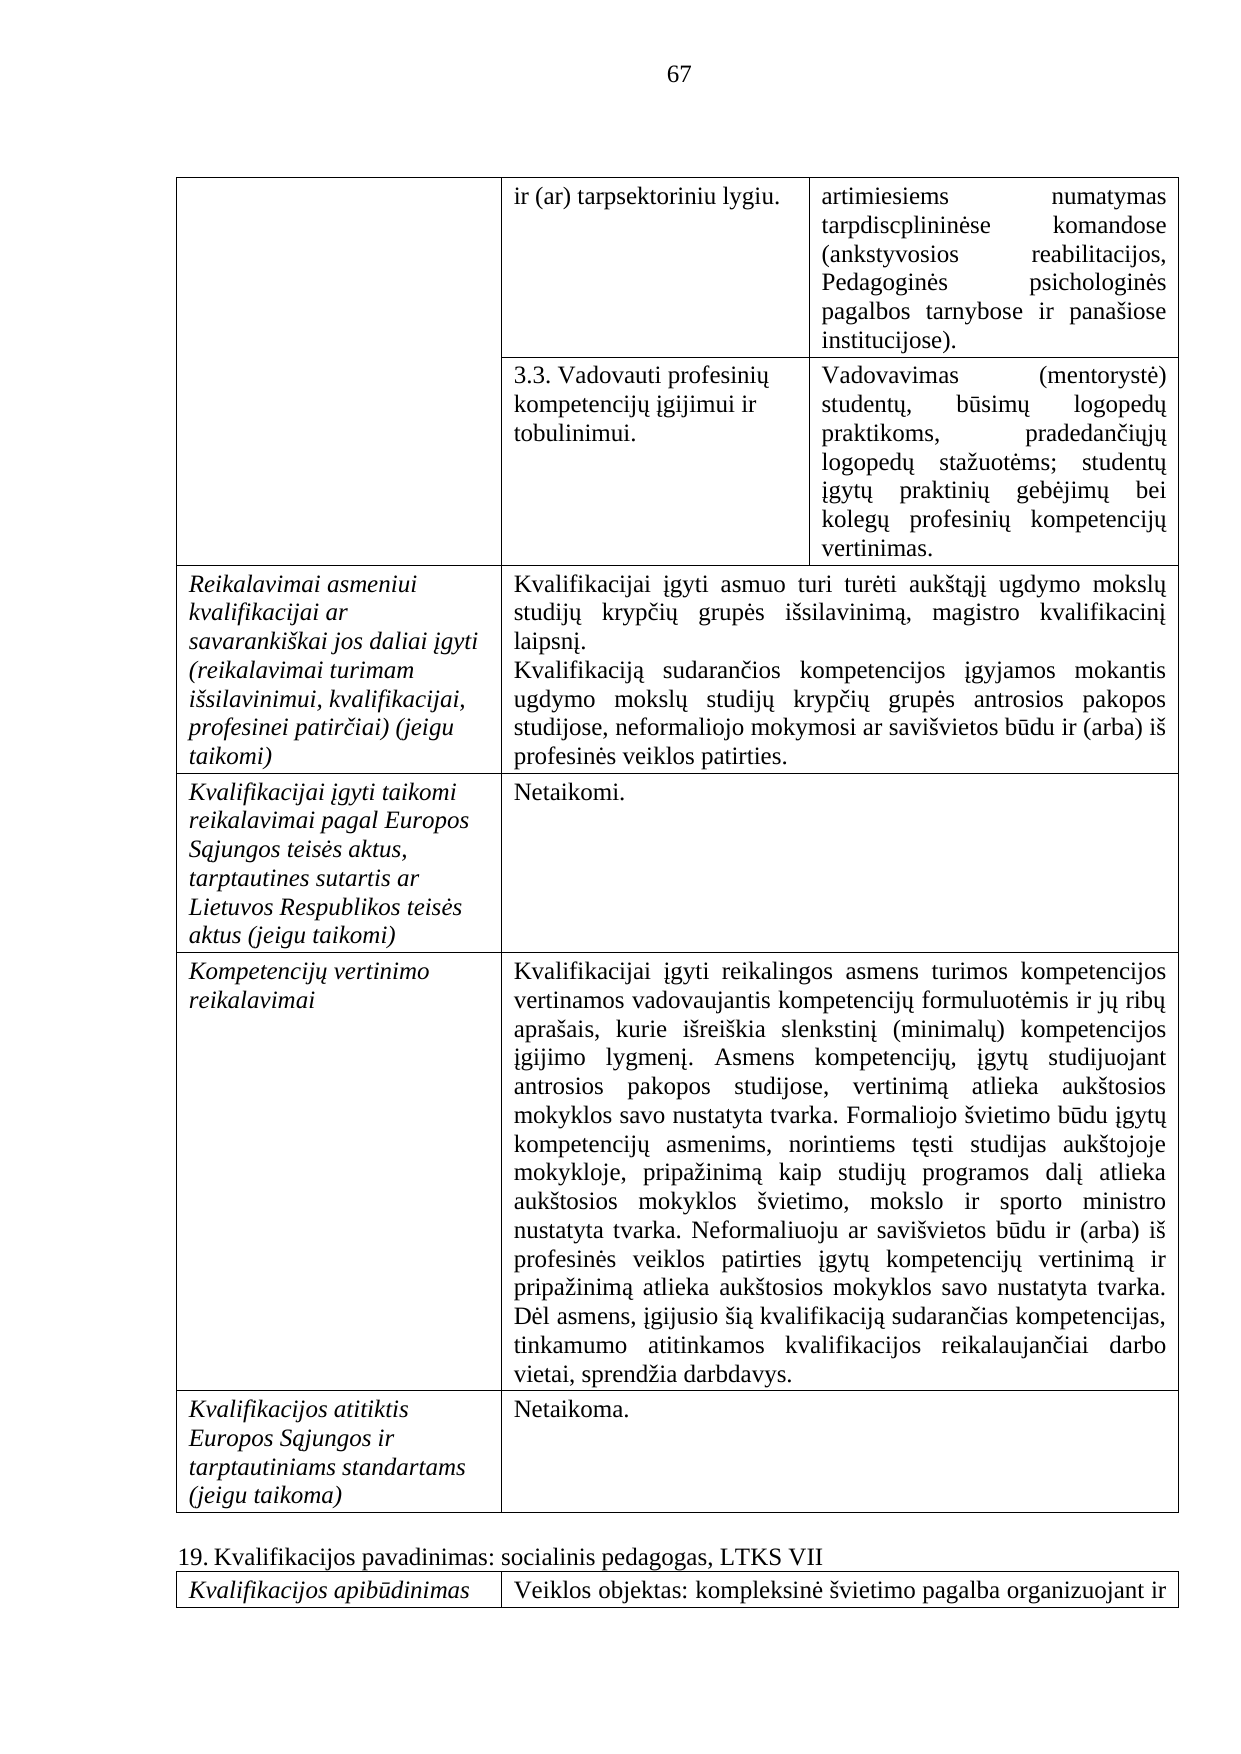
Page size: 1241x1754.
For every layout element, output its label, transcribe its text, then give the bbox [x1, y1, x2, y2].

table_cell artimiesiems numatymas tarpdiscplininėse komandose (ankstyvosios reabilitacijos, Pedagoginės psichologinės pagalbos tarnybose ir panašiose institucijose). [810, 178, 1178, 357]
table_cell Kvalifikacijos atitiktis Europos Sąjungos ir tarptautiniams standartams (jeigu taikoma) [177, 1391, 501, 1512]
text 19. Kvalifikacijos pavadinimas: socialinis pedagogas, LTKS VII [177, 1542, 1181, 1571]
table_cell Reikalavimai asmeniui kvalifikacijai ar savarankiškai jos daliai įgyti (reikalavimai turimam išsilavinimui, kvalifikacijai, profesinei patirčiai) (jeigu taikomi) [177, 566, 501, 773]
table_header Kvalifikacijos apibūdinimas [177, 1572, 501, 1607]
table_cell Vadovavimas (mentorystė) studentų, būsimų logopedų praktikoms, pradedančiųjų logopedų stažuotėms; studentų įgytų praktinių gebėjimų bei kolegų profesinių kompetencijų vertinimas. [810, 358, 1178, 565]
table_cell Kvalifikacijai įgyti reikalingos asmens turimos kompetencijos vertinamos vadovaujantis kompetencijų formuluotėmis ir jų ribų aprašais, kurie išreiškia slenkstinį (minimalų) kompetencijos įgijimo lygmenį. Asmens kompetencijų, įgytų studijuojant antrosios pakopos studijose, vertinimą atlieka aukštosios mokyklos savo nustatyta tvarka. Formaliojo švietimo būdu įgytų kompetencijų asmenims, norintiems tęsti studijas aukštojoje mokykloje, pripažinimą kaip studijų programos dalį atlieka aukštosios mokyklos švietimo, mokslo ir sporto ministro nustatyta tvarka. Neformaliuoju ar savišvietos būdu ir (arba) iš profesinės veiklos patirties įgytų kompetencijų vertinimą ir pripažinimą atlieka aukštosios mokyklos savo nustatyta tvarka. Dėl asmens, įgijusio šią kvalifikaciją sudarančias kompetencijas, tinkamumo atitinkamos kvalifikacijos reikalaujančiai darbo vietai, sprendžia darbdavys. [502, 953, 1178, 1390]
table_cell Netaikomi. [502, 774, 1178, 952]
table_cell Kvalifikacijai įgyti taikomi reikalavimai pagal Europos Sąjungos teisės aktus, tarptautines sutartis ar Lietuvos Respublikos teisės aktus (jeigu taikomi) [177, 774, 501, 952]
table_header Veiklos objektas: kompleksinė švietimo pagalba organizuojant ir [502, 1572, 1178, 1607]
table_cell 3.3. Vadovauti profesinių kompetencijų įgijimui ir tobulinimui. [502, 358, 809, 565]
table_cell ir (ar) tarpsektoriniu lygiu. [502, 178, 809, 357]
table_cell Kvalifikacijai įgyti asmuo turi turėti aukštąjį ugdymo mokslų studijų krypčių grupės išsilavinimą, magistro kvalifikacinį laipsnį. Kvalifikaciją sudarančios kompetencijos įgyjamos mokantis ugdymo mokslų studijų krypčių grupės antrosios pakopos studijose, neformaliojo mokymosi ar savišvietos būdu ir (arba) iš profesinės veiklos patirties. [502, 566, 1178, 773]
table_cell Kompetencijų vertinimo reikalavimai [177, 953, 501, 1390]
table_cell Netaikoma. [502, 1391, 1178, 1512]
table_cell [177, 178, 501, 565]
